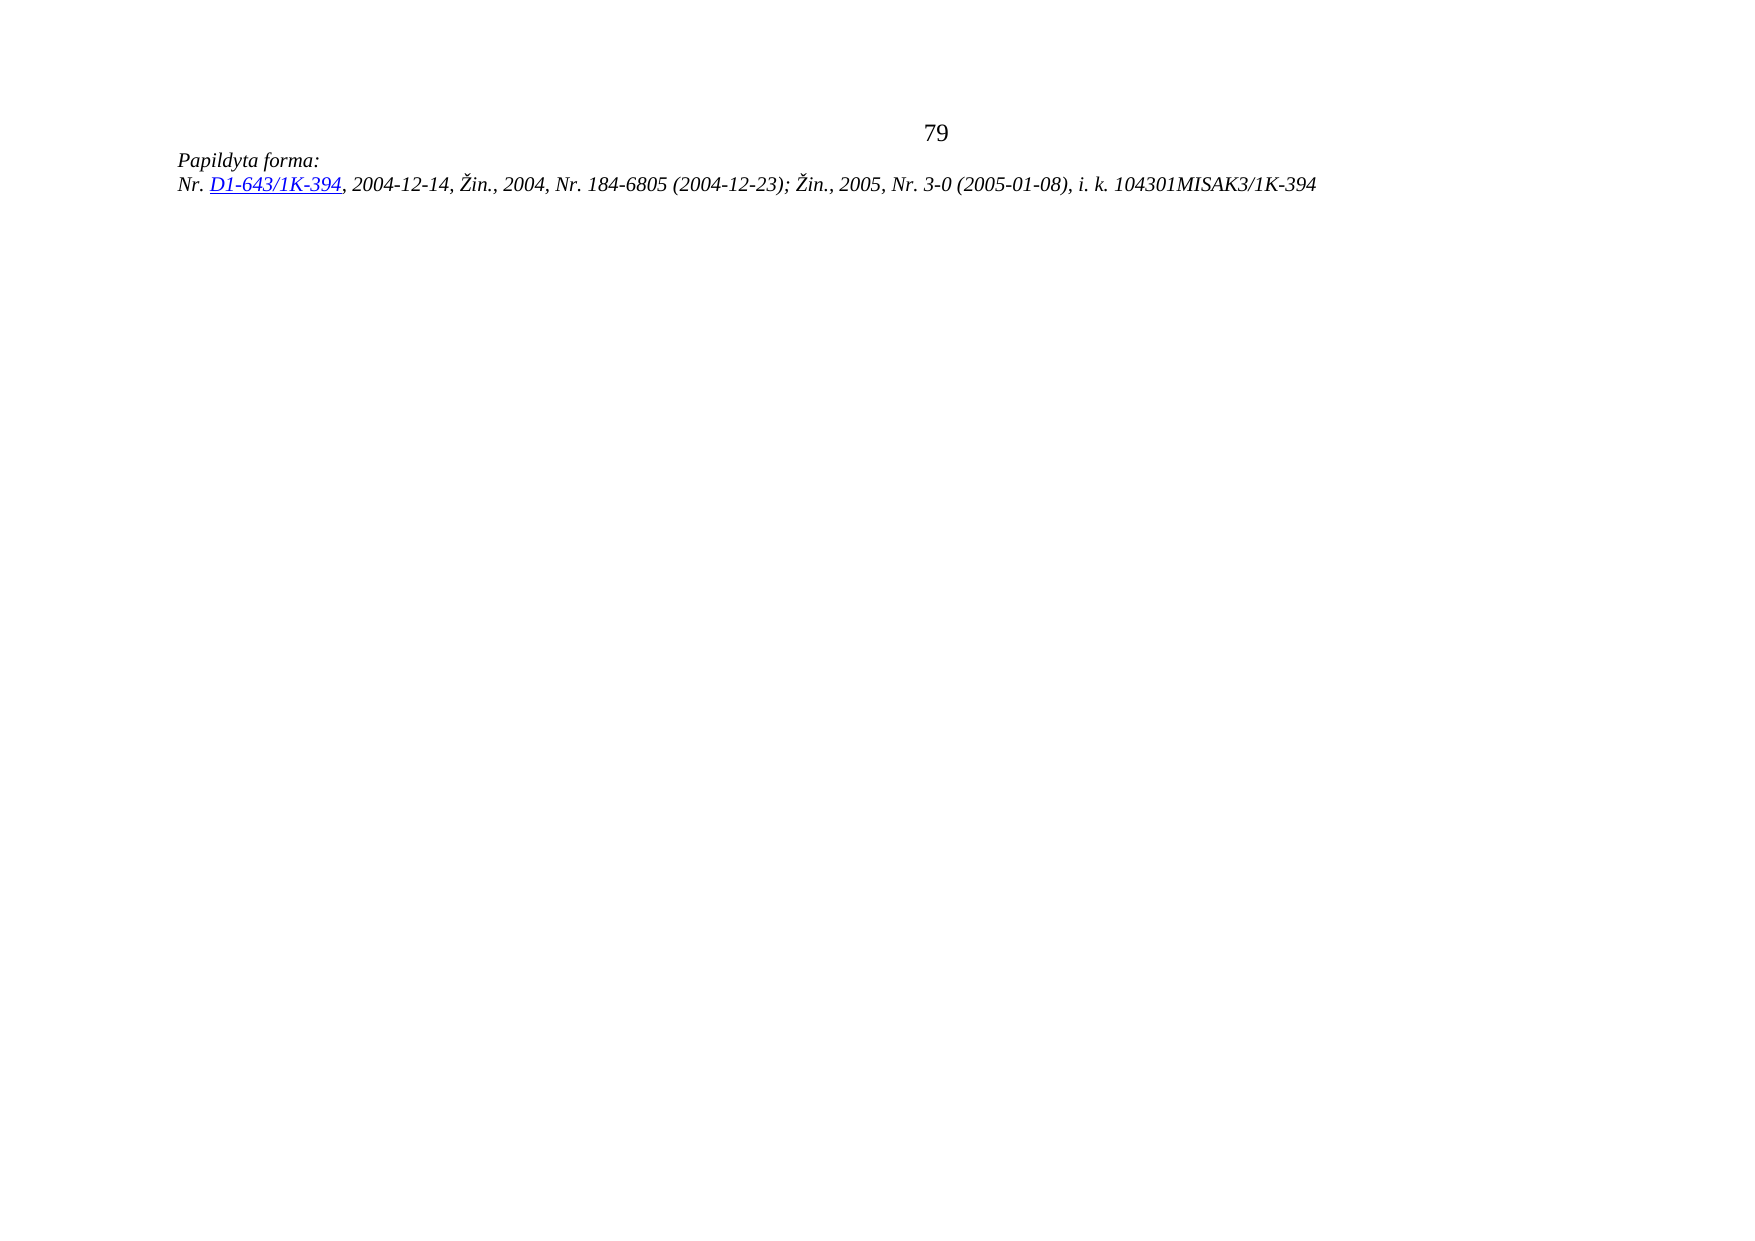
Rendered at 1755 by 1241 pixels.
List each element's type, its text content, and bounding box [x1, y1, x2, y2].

text Nr. D1-643/1K-394, 2004-12-14, Žin., 2004, Nr. 184-6805 (2004-12-23); Žin., 2005, Nr. 3-0 (2005-01-08), i. k. 104301MISAK3/1K-394 [177, 172, 1695, 196]
text Papildyta forma: [177, 148, 1695, 172]
